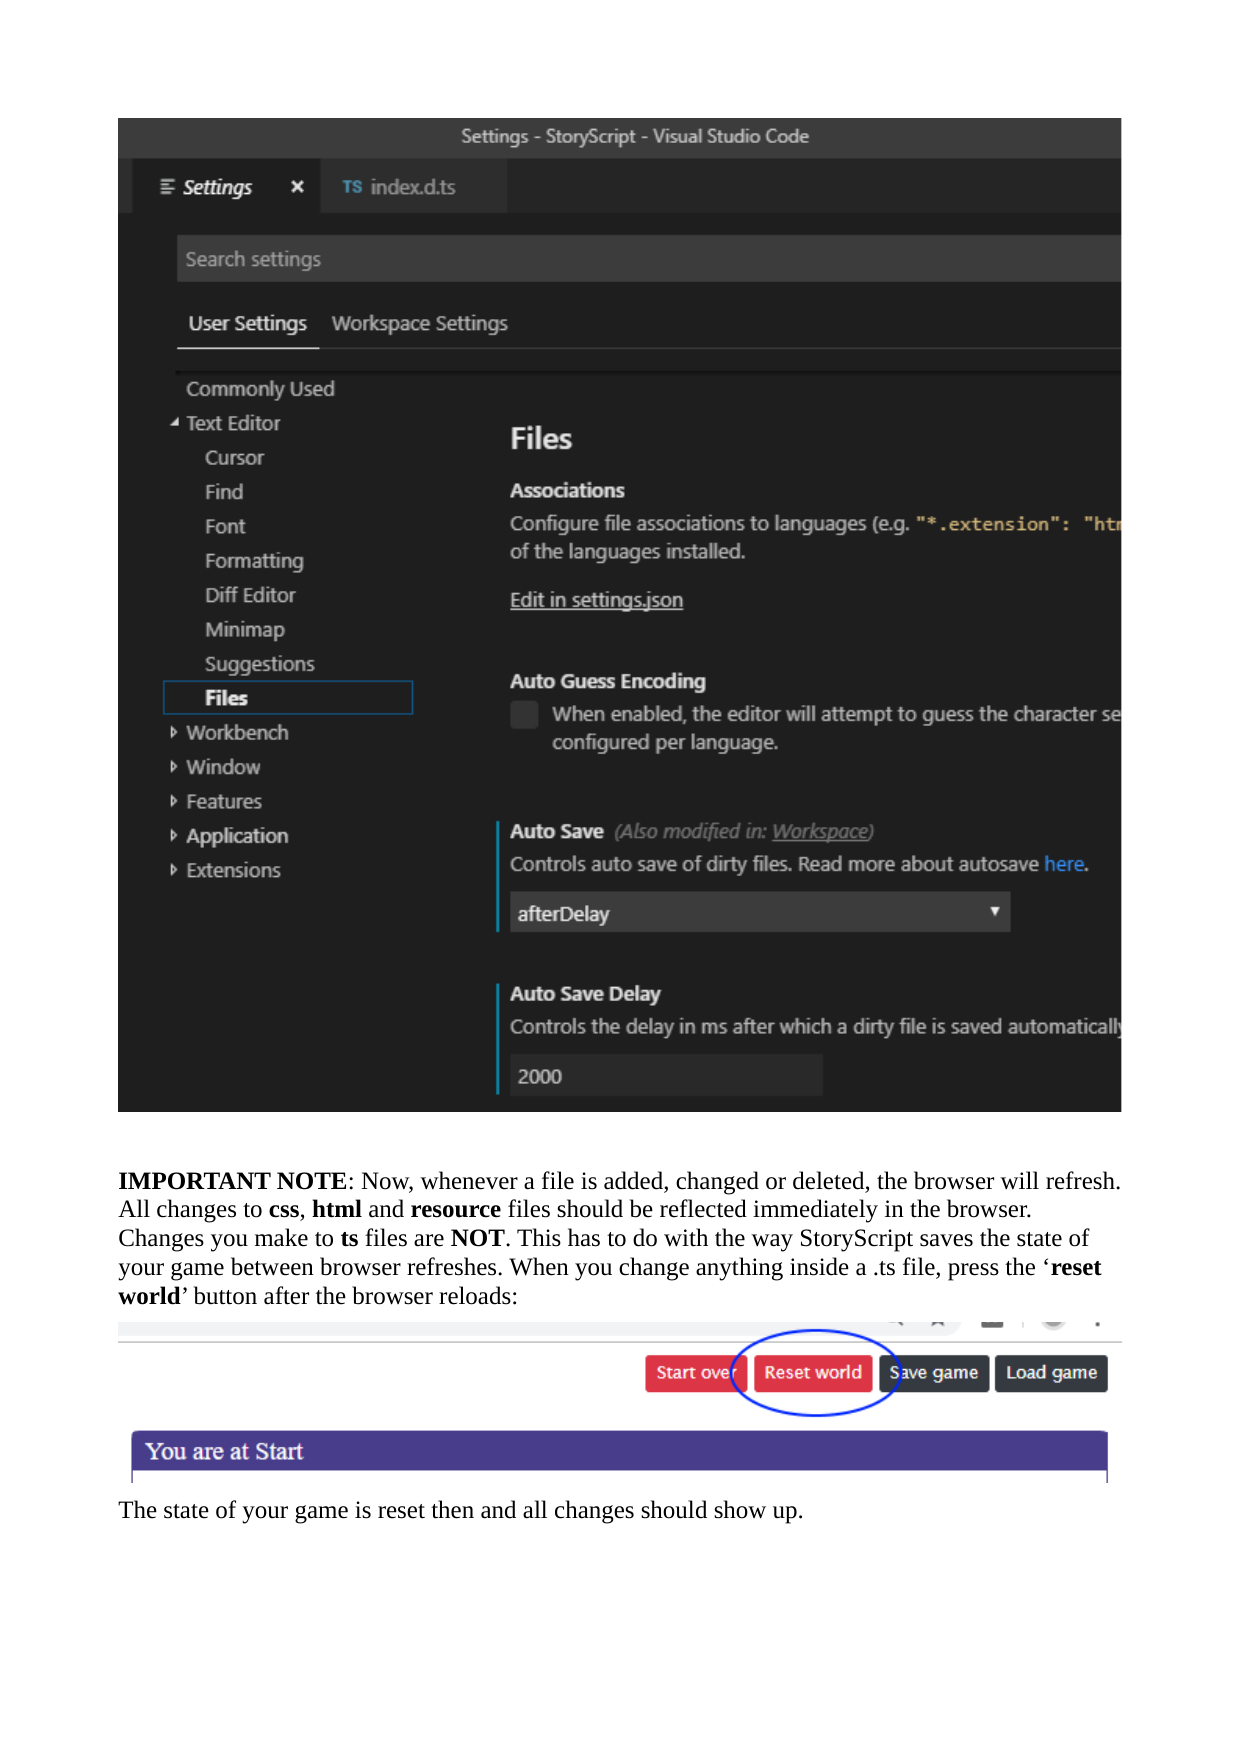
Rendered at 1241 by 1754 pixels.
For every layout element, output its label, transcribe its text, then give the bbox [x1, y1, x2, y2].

text IMPORTANT NOTE: Now, whenever a file is added, changed or deleted, the browser will refresh. All changes to css, html and resource files should be reflected immediately in the browser. Changes you make to ts files are NOT. This has to do with the way StoryScript saves the state of your game between browser refreshes. When you change anything inside a .ts file, press the ‘reset world’ button after the browser reloads: [118, 1166, 1122, 1309]
text The state of your game is reset then and all changes should show up. [118, 1495, 1122, 1523]
